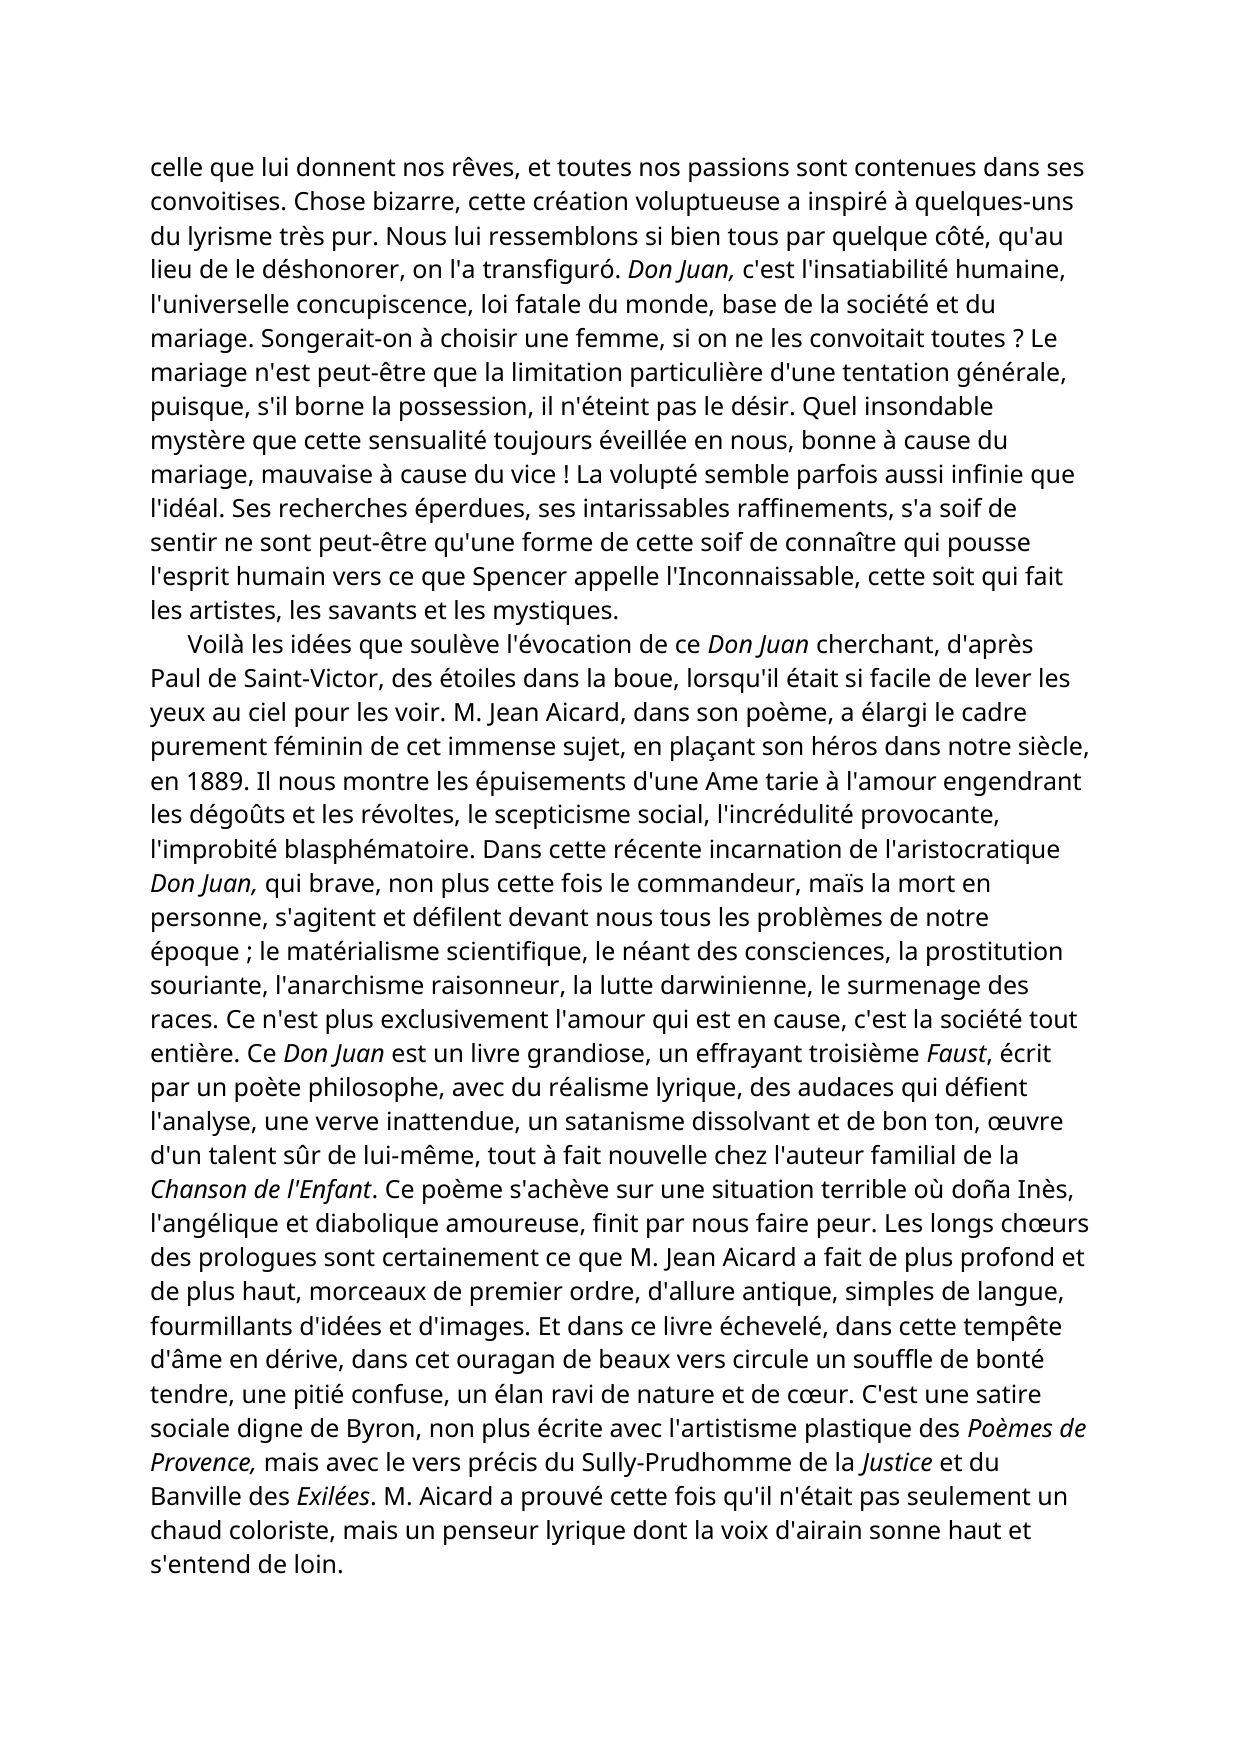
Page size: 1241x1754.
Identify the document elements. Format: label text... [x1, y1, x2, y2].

text celle que lui donnent nos rêves, et toutes nos passions sont contenues dans ses convoitises. Chose bizarre, cette création voluptueuse a inspiré à quelques-uns du lyrisme très pur. Nous lui ressemblons si bien tous par quelque côté, qu'au lieu de le déshonorer, on l'a transfiguró. Don Juan, c'est l'insatiabilité humaine, l'universelle concupiscence, loi fatale du monde, base de la société et du mariage. Songerait-on à choisir une femme, si on ne les convoitait toutes ? Le mariage n'est peut-être que la limitation particulière d'une tentation générale, puisque, s'il borne la possession, il n'éteint pas le désir. Quel insondable mystère que cette sensualité toujours éveillée en nous, bonne à cause du mariage, mauvaise à cause du vice ! La volupté semble parfois aussi infinie que l'idéal. Ses recherches éperdues, ses intarissables raffinements, s'a soif de sentir ne sont peut-être qu'une forme de cette soif de connaître qui pousse l'esprit humain vers ce que Spencer appelle l'Inconnaissable, cette soit qui fait les artistes, les savants et les mystiques. [150, 150, 1091, 627]
text Voilà les idées que soulève l'évocation de ce Don Juan cherchant, d'après Paul de Saint-Victor, des étoiles dans la boue, lorsqu'il était si facile de lever les yeux au ciel pour les voir. M. Jean Aicard, dans son poème, a élargi le cadre purement féminin de cet immense sujet, en plaçant son héros dans notre siècle, en 1889. Il nous montre les épuisements d'une Ame tarie à l'amour engendrant les dégoûts et les révoltes, le scepticisme social, l'incrédulité provocante, l'improbité blasphématoire. Dans cette récente incarnation de l'aristocratique Don Juan, qui brave, non plus cette fois le commandeur, maïs la mort en personne, s'agitent et défilent devant nous tous les problèmes de notre époque ; le matérialisme scientifique, le néant des consciences, la prostitution souriante, l'anarchisme raisonneur, la lutte darwinienne, le surmenage des races. Ce n'est plus exclusivement l'amour qui est en cause, c'est la société tout entière. Ce Don Juan est un livre grandiose, un effrayant troisième Faust, écrit par un poète philosophe, avec du réalisme lyrique, des audaces qui défient l'analyse, une verve inattendue, un satanisme dissolvant et de bon ton, œuvre d'un talent sûr de lui-même, tout à fait nouvelle chez l'auteur familial de la Chanson de l'Enfant. Ce poème s'achève sur une situation terrible où doña Inès, l'angélique et diabolique amoureuse, finit par nous faire peur. Les longs chœurs des prologues sont certainement ce que M. Jean Aicard a fait de plus profond et de plus haut, morceaux de premier ordre, d'allure antique, simples de langue, fourmillants d'idées et d'images. Et dans ce livre échevelé, dans cette tempête d'âme en dérive, dans cet ouragan de beaux vers circule un souffle de bonté tendre, une pitié confuse, un élan ravi de nature et de cœur. C'est une satire sociale digne de Byron, non plus écrite avec l'artistisme plastique des Poèmes de Provence, mais avec le vers précis du Sully-Prudhomme de la Justice et du Banville des Exilées. M. Aicard a prouvé cette fois qu'il n'était pas seulement un chaud coloriste, mais un penseur lyrique dont la voix d'airain sonne haut et s'entend de loin. [150, 627, 1091, 1581]
